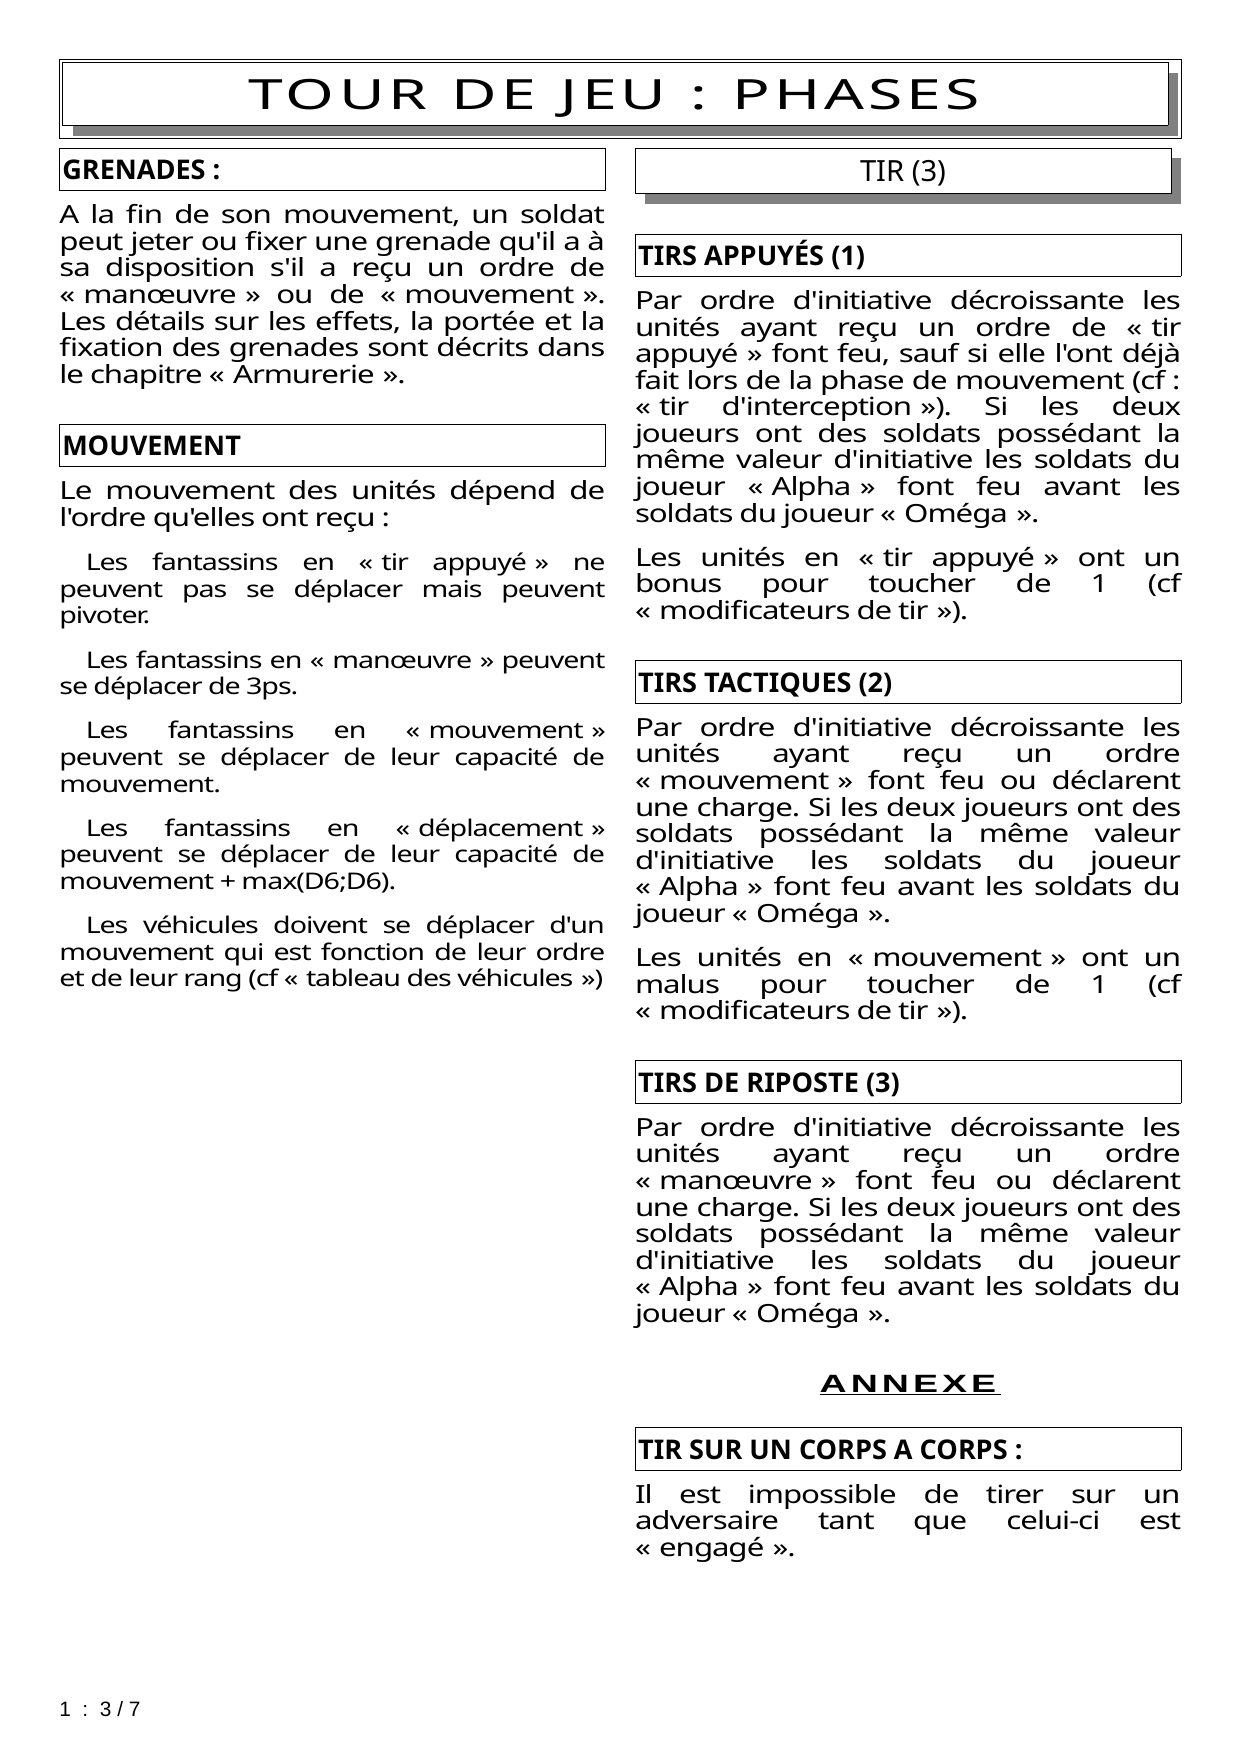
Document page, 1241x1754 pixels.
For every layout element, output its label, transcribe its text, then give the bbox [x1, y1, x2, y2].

title tirs de riposte (3) [636, 1061, 1181, 1103]
title Tir sur un corps a corps : [636, 1428, 1181, 1470]
title annexe [635, 1369, 1181, 1398]
title Grenades : [60, 149, 605, 190]
text Les unités en « mouvement » ont un malus pour toucher de 1 (cf « modificateurs de tir »). [635, 945, 1181, 1025]
text Les fantassins en « déplacement » peuvent se déplacer de leur capacité de mouvement + max(D6;D6). [59, 815, 605, 895]
text Les véhicules doivent se déplacer d'un mouvement qui est fonction de leur ordre et de leur rang (cf « tableau des véhicules ») [59, 912, 605, 992]
text Par ordre d'initiative décroissante les unités ayant reçu un ordre de « tir appuyé » font feu, sauf si elle l'ont déjà fait lors de la phase de mouvement (cf : « tir d'interception »). Si les deux joueurs ont des soldats possédant la même valeur d'initiative les soldats du joueur « Alpha » font feu avant les soldats du joueur « Oméga ». [635, 288, 1181, 527]
text A la fin de son mouvement, un soldat peut jeter ou fixer une grenade qu'il a à sa disposition s'il a reçu un ordre de « manœuvre » ou de « mouvement ». Les détails sur les effets, la portée et la fixation des grenades sont décrits dans le chapitre « Armurerie ». [59, 202, 605, 388]
title Mouvement [60, 425, 605, 466]
text Les fantassins en « mouvement » peuvent se déplacer de leur capacité de mouvement. [59, 718, 605, 797]
text Le mouvement des unités dépend de l'ordre qu'elles ont reçu : [59, 478, 605, 532]
title Tirs appuyés (1) [636, 235, 1181, 276]
title Tir (3) [636, 149, 1171, 193]
text Les fantassins en « tir appuyé » ne peuvent pas se déplacer mais peuvent pivoter. [59, 549, 605, 629]
text Les fantassins en « manœuvre » peuvent se déplacer de 3ps. [59, 647, 605, 700]
text Par ordre d'initiative décroissante les unités ayant reçu un ordre « mouvement » font feu ou déclarent une charge. Si les deux joueurs ont des soldats possédant la même valeur d'initiative les soldats du joueur « Alpha » font feu avant les soldats du joueur « Oméga ». [635, 715, 1181, 927]
title tirs tactiques (2) [636, 661, 1181, 703]
text Par ordre d'initiative décroissante les unités ayant reçu un ordre « manœuvre » font feu ou déclarent une charge. Si les deux joueurs ont des soldats possédant la même valeur d'initiative les soldats du joueur « Alpha » font feu avant les soldats du joueur « Oméga ». [635, 1115, 1181, 1328]
text Les unités en « tir appuyé » ont un bonus pour toucher de 1 (cf « modificateurs de tir »). [635, 545, 1181, 625]
text Il est impossible de tirer sur un adversaire tant que celui-ci est « engagé ». [635, 1482, 1181, 1562]
